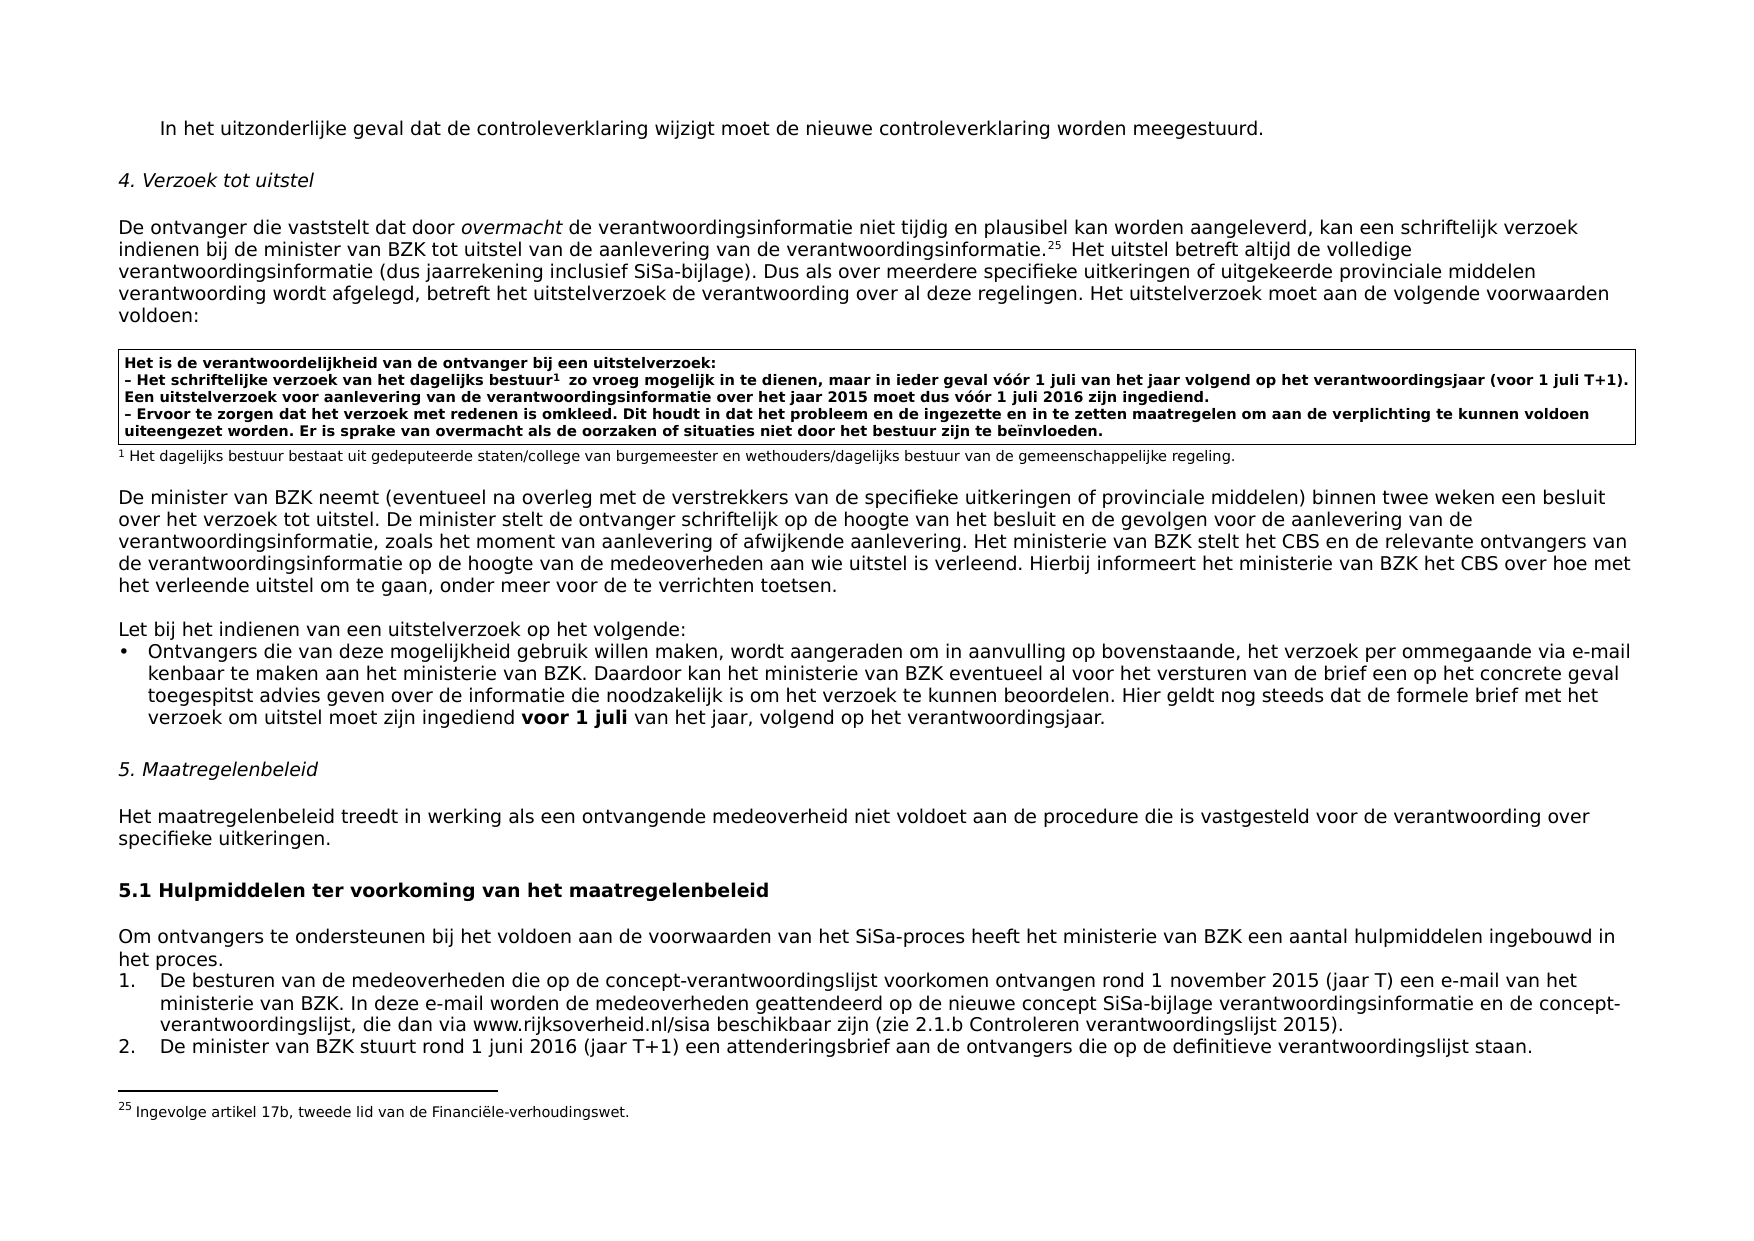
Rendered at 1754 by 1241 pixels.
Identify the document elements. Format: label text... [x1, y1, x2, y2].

table_cell 1 Het dagelijks bestuur bestaat uit gedeputeerde staten/college van burgemeester en wethouders/dagelijks bestuur van de gemeenschappelijke regeling. [118, 445, 1636, 465]
text Om ontvangers te ondersteunen bij het voldoen aan de voorwaarden van het SiSa-proces heeft het ministerie van BZK een aantal hulpmiddelen ingebouwd in het proces. [118, 926, 1636, 970]
subtitle 5. Maatregelenbeleid [118, 758, 1636, 781]
text De ontvanger die vaststelt dat door overmacht de verantwoordingsinformatie niet tijdig en plausibel kan worden aangeleverd, kan een schriftelijk verzoek indienen bij de minister van BZK tot uitstel van de aanlevering van de verantwoordingsinformatie. Het uitstel betreft altijd de volledige verantwoordingsinformatie (dus jaarrekening inclusief SiSa-bijlage). Dus als over meerdere specifieke uitkeringen of uitgekeerde provinciale middelen verantwoording wordt afgelegd, betreft het uitstelverzoek de verantwoording over al deze regelingen. Het uitstelverzoek moet aan de volgende voorwaarden voldoen: [118, 217, 1636, 327]
text Ingevolge artikel 17b, tweede lid van de Financiële-verhoudingswet. [118, 1100, 1636, 1122]
text In het uitzonderlijke geval dat de controleverklaring wijzigt moet de nieuwe controleverklaring worden meegestuurd. [159, 118, 1636, 140]
subtitle 4. Verzoek tot uitstel [118, 170, 1636, 192]
text 1. De besturen van de medeoverheden die op de concept-verantwoordingslijst voorkomen ontvangen rond 1 november 2015 (jaar T) een e-mail van het ministerie van BZK. In deze e-mail worden de medeoverheden geattendeerd op de nieuwe concept SiSa-bijlage verantwoordingsinformatie en de concept-verantwoordingslijst, die dan via www.rijksoverheid.nl/sisa beschikbaar zijn (zie 2.1.b Controleren verantwoordingslijst 2015). [118, 970, 1636, 1036]
text 2. De minister van BZK stuurt rond 1 juni 2016 (jaar T+1) een attenderingsbrief aan de ontvangers die op de definitieve verantwoordingslijst staan. [118, 1036, 1636, 1058]
table_header Het is de verantwoordelijkheid van de ontvanger bij een uitstelverzoek: – Het schriftelijke verzoek van het dagelijks bestuur1 zo vroeg mogelijk in te dienen, maar in ieder geval vóór 1 juli van het jaar volgend op het verantwoordingsjaar (voor 1 juli T+1). Een uitstelverzoek voor aanlevering van de verantwoordingsinformatie over het jaar 2015 moet dus vóór 1 juli 2016 zijn ingediend. – Ervoor te zorgen dat het verzoek met redenen is omkleed. Dit houdt in dat het probleem en de ingezette en in te zetten maatregelen om aan de verplichting te kunnen voldoen uiteengezet worden. Er is sprake van overmacht als de oorzaken of situaties niet door het bestuur zijn te beïnvloeden. [119, 350, 1635, 444]
text • Ontvangers die van deze mogelijkheid gebruik willen maken, wordt aangeraden om in aanvulling op bovenstaande, het verzoek per ommegaande via e-mail kenbaar te maken aan het ministerie van BZK. Daardoor kan het ministerie van BZK eventueel al voor het versturen van de brief een op het concrete geval toegespitst advies geven over de informatie die noodzakelijk is om het verzoek te kunnen beoordelen. Hier geldt nog steeds dat de formele brief met het verzoek om uitstel moet zijn ingediend voor 1 juli van het jaar, volgend op het verantwoordingsjaar. [118, 641, 1636, 728]
text Let bij het indienen van een uitstelverzoek op het volgende: [118, 619, 1636, 641]
text De minister van BZK neemt (eventueel na overleg met de verstrekkers van de specifieke uitkeringen of provinciale middelen) binnen twee weken een besluit over het verzoek tot uitstel. De minister stelt de ontvanger schriftelijk op de hoogte van het besluit en de gevolgen voor de aanlevering van de verantwoordingsinformatie, zoals het moment van aanlevering of afwijkende aanlevering. Het ministerie van BZK stelt het CBS en de relevante ontvangers van de verantwoordingsinformatie op de hoogte van de medeoverheden aan wie uitstel is verleend. Hierbij informeert het ministerie van BZK het CBS over hoe met het verleende uitstel om te gaan, onder meer voor de te verrichten toetsen. [118, 487, 1636, 597]
subtitle 5.1 Hulpmiddelen ter voorkoming van het maatregelenbeleid [118, 879, 1636, 901]
text Het maatregelenbeleid treedt in werking als een ontvangende medeoverheid niet voldoet aan de procedure die is vastgesteld voor de verantwoording over specifieke uitkeringen. [118, 806, 1636, 849]
